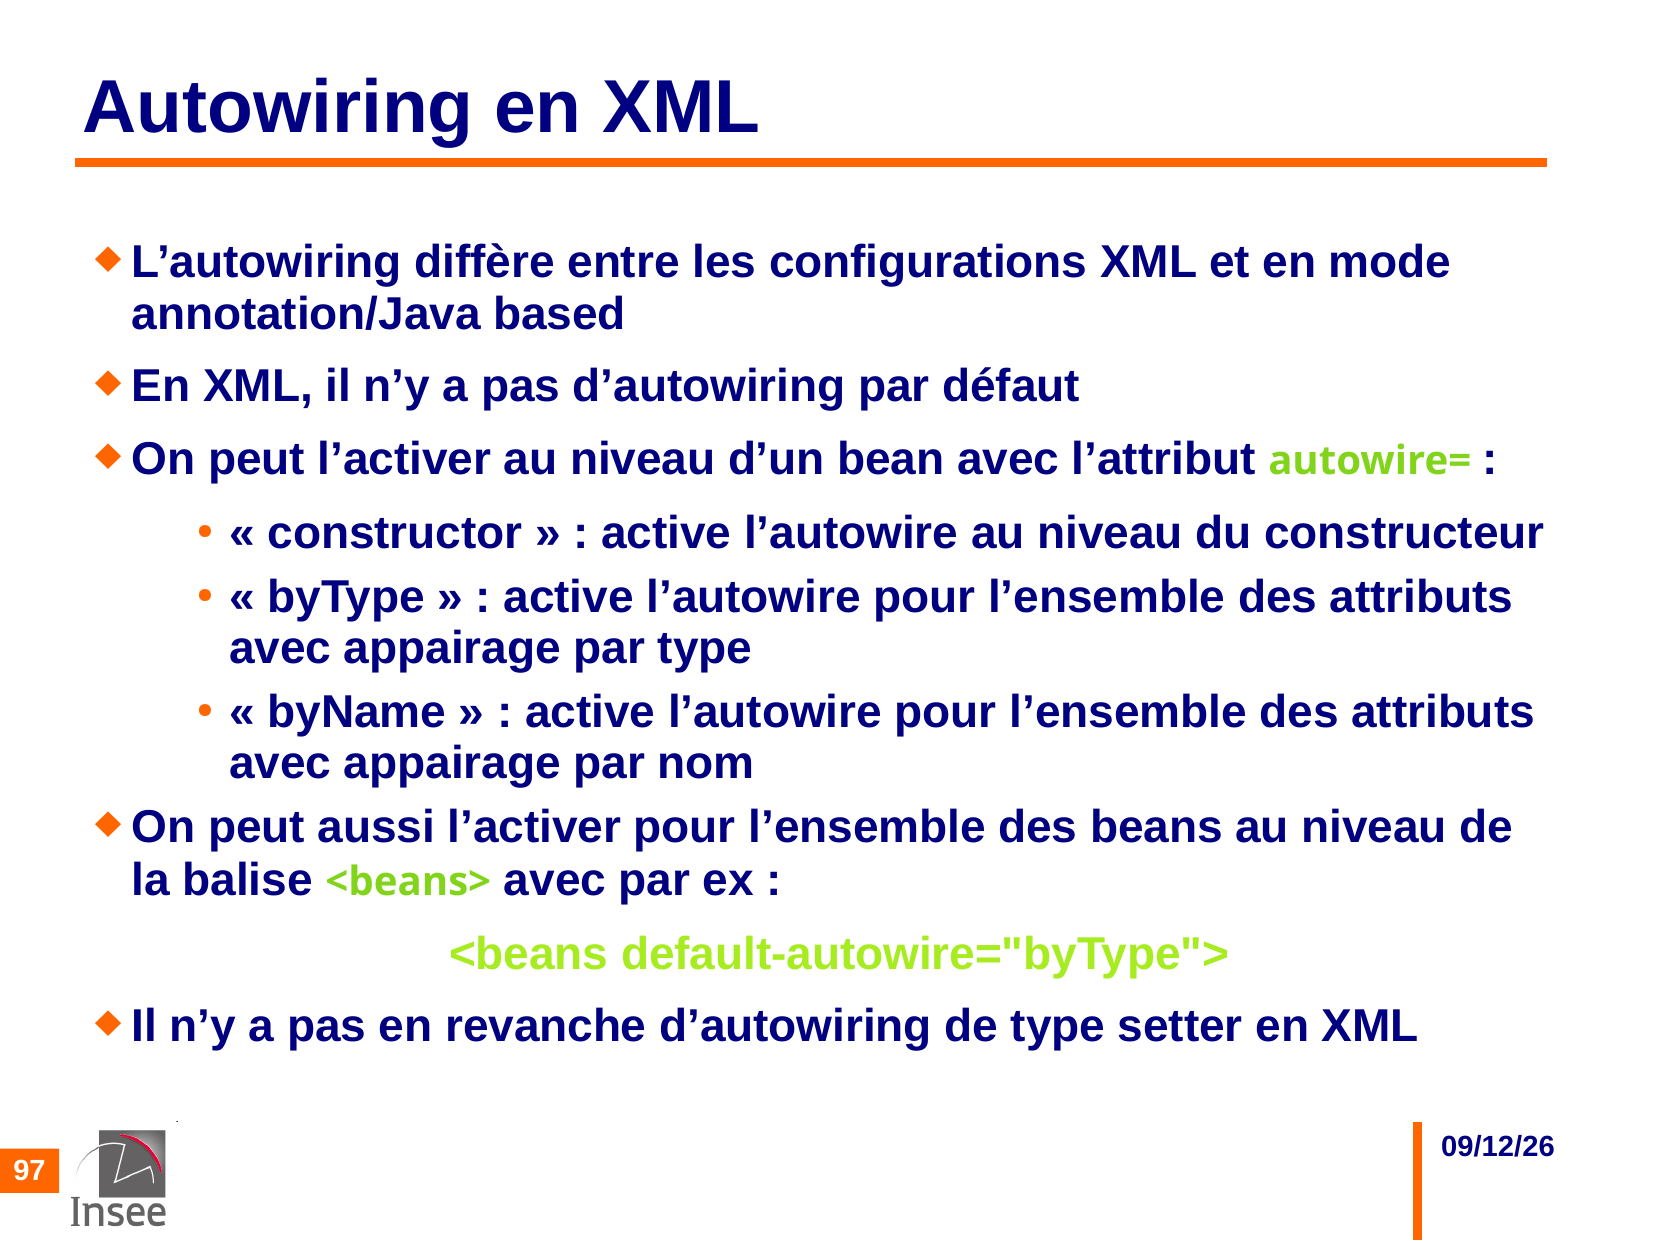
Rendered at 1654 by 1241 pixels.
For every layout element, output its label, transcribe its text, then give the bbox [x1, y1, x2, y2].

title Autowiring en XML [82, 49, 1619, 163]
list L’autowiring diffère entre les configurations XML et en mode annotation/Java based En XML, il n’y a pas d’autowiring par défaut On peut l’activer au niveau d’un bean avec l’attribut autowire= : « constructor » : active l’autowire au niveau du constructeur « byType » : active l’autowire pour l’ensemble des attributs avec appairage par type « byName » : active l’autowire pour l’ensemble des attributs avec appairage par nom On peut aussi l’activer pour l’ensemble des beans au niveau de la balise <beans> avec par ex : <beans default-autowire="byType"> Il n’y a pas en revanche d’autowiring de type setter en XML [82, 236, 1548, 1087]
picture [62, 1121, 178, 1241]
